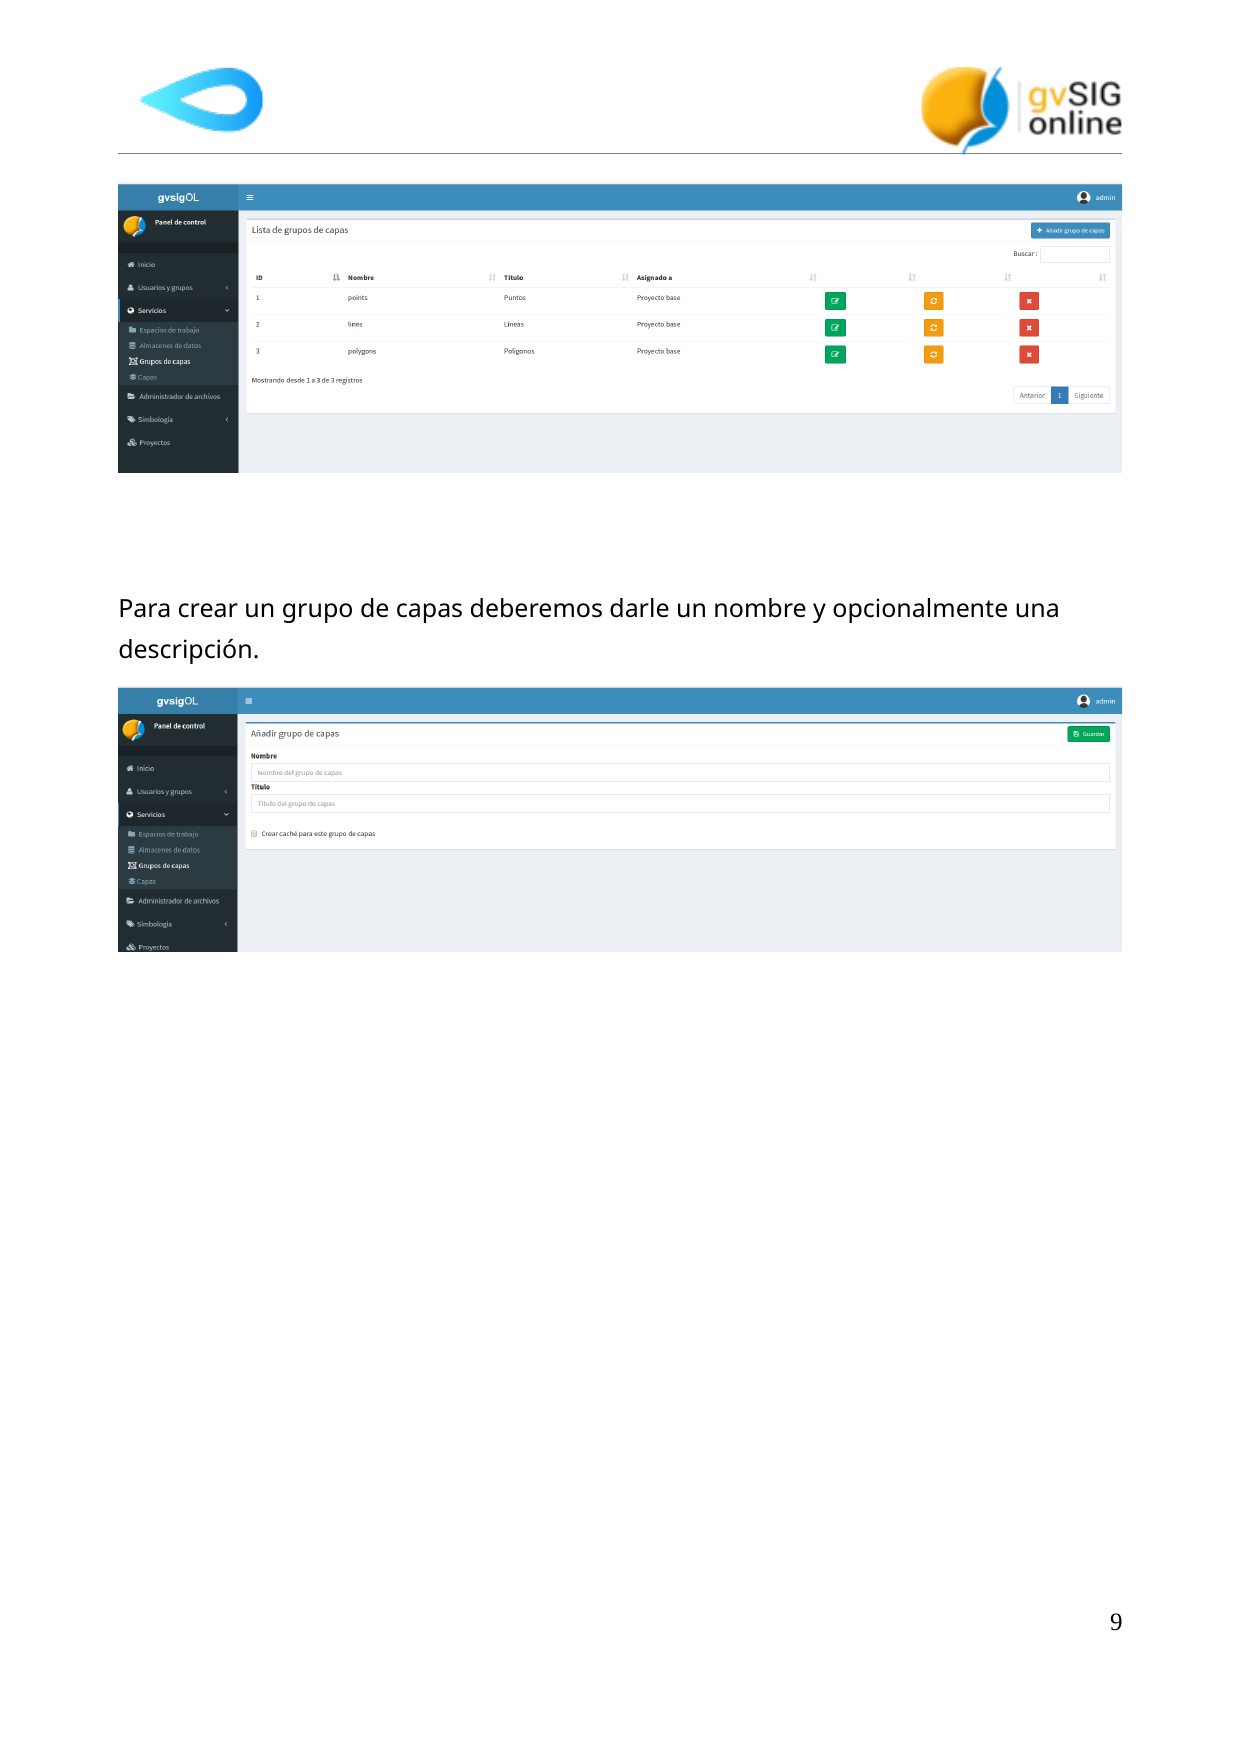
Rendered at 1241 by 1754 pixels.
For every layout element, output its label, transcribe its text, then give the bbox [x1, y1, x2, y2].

text Para crear un grupo de capas deberemos darle un nombre y opcionalmente una descripción. [118, 591, 1122, 666]
picture [120, 57, 284, 149]
picture [921, 67, 1122, 155]
picture [118, 182, 1123, 473]
picture [118, 686, 1123, 952]
